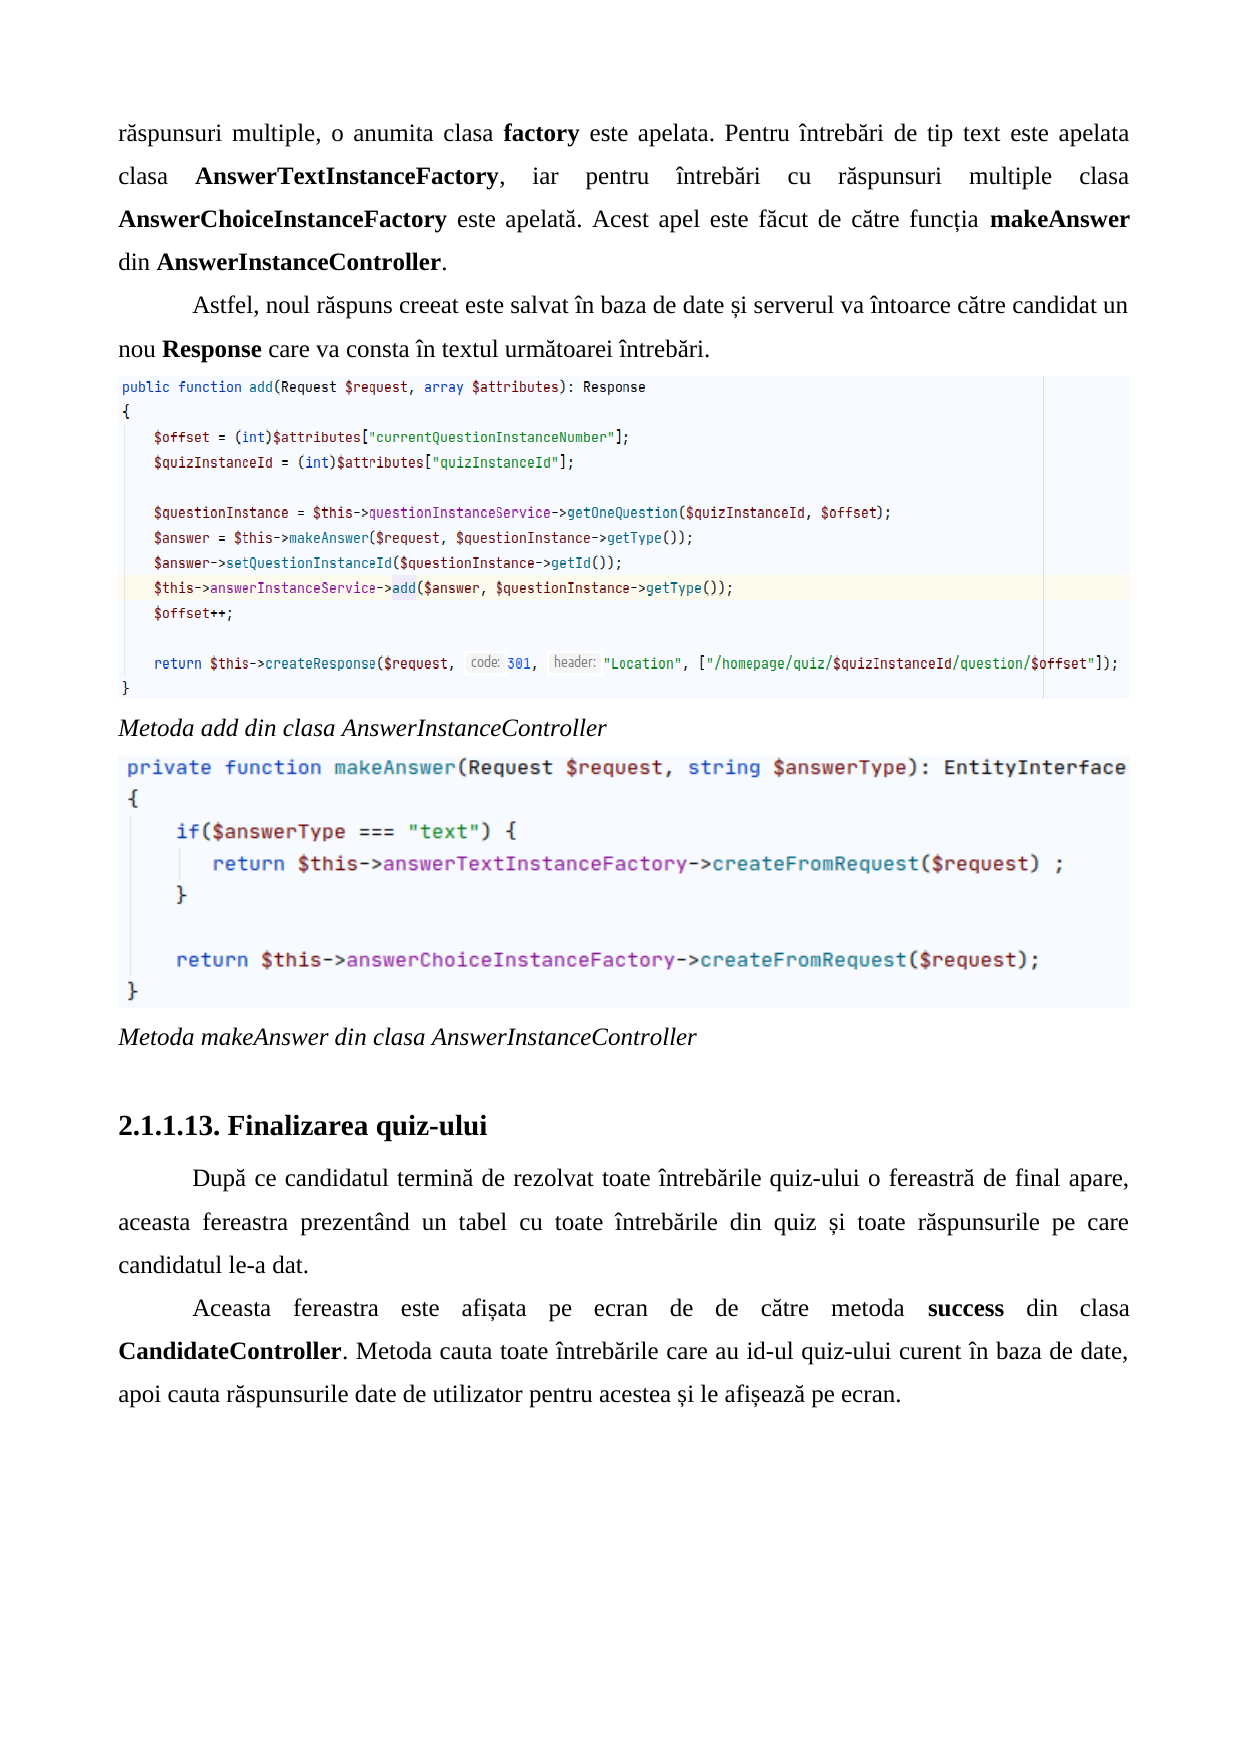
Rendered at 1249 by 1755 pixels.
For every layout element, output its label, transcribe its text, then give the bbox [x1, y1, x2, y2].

text răspunsuri multiple, o anumita clasa factory este apelata. Pentru întrebări de tip text este apelata clasa AnswerTextInstanceFactory, iar pentru întrebări cu răspunsuri multiple clasa AnswerChoiceInstanceFactory este apelată. Acest apel este făcut de către funcția makeAnswer din AnswerInstanceController. [118, 118, 1130, 276]
text Metoda makeAnswer din clasa AnswerInstanceController [118, 1008, 1130, 1051]
text 2.1.1.13. Finalizarea quiz-ului [118, 1108, 1130, 1142]
text Aceasta fereastra este afișata pe ecran de de către metoda success din clasa CandidateController. Metoda cauta toate întrebările care au id-ul quiz-ului curent în baza de date, apoi cauta răspunsurile date de utilizator pentru acestea și le afișează pe ecran. [118, 1293, 1130, 1408]
text Astfel, noul răspuns creeat este salvat în baza de date și serverul va întoarce către candidat un nou Response care va consta în textul următoarei întrebări. [118, 291, 1130, 362]
text După ce candidatul termină de rezolvat toate întrebările quiz-ului o fereastră de final apare, aceasta fereastra prezentând un tabel cu toate întrebările din quiz și toate răspunsurile pe care candidatul le-a dat. [118, 1159, 1130, 1278]
text Metoda add din clasa AnswerInstanceController [118, 699, 1130, 742]
picture [118, 376, 1130, 699]
picture [118, 756, 1130, 1008]
